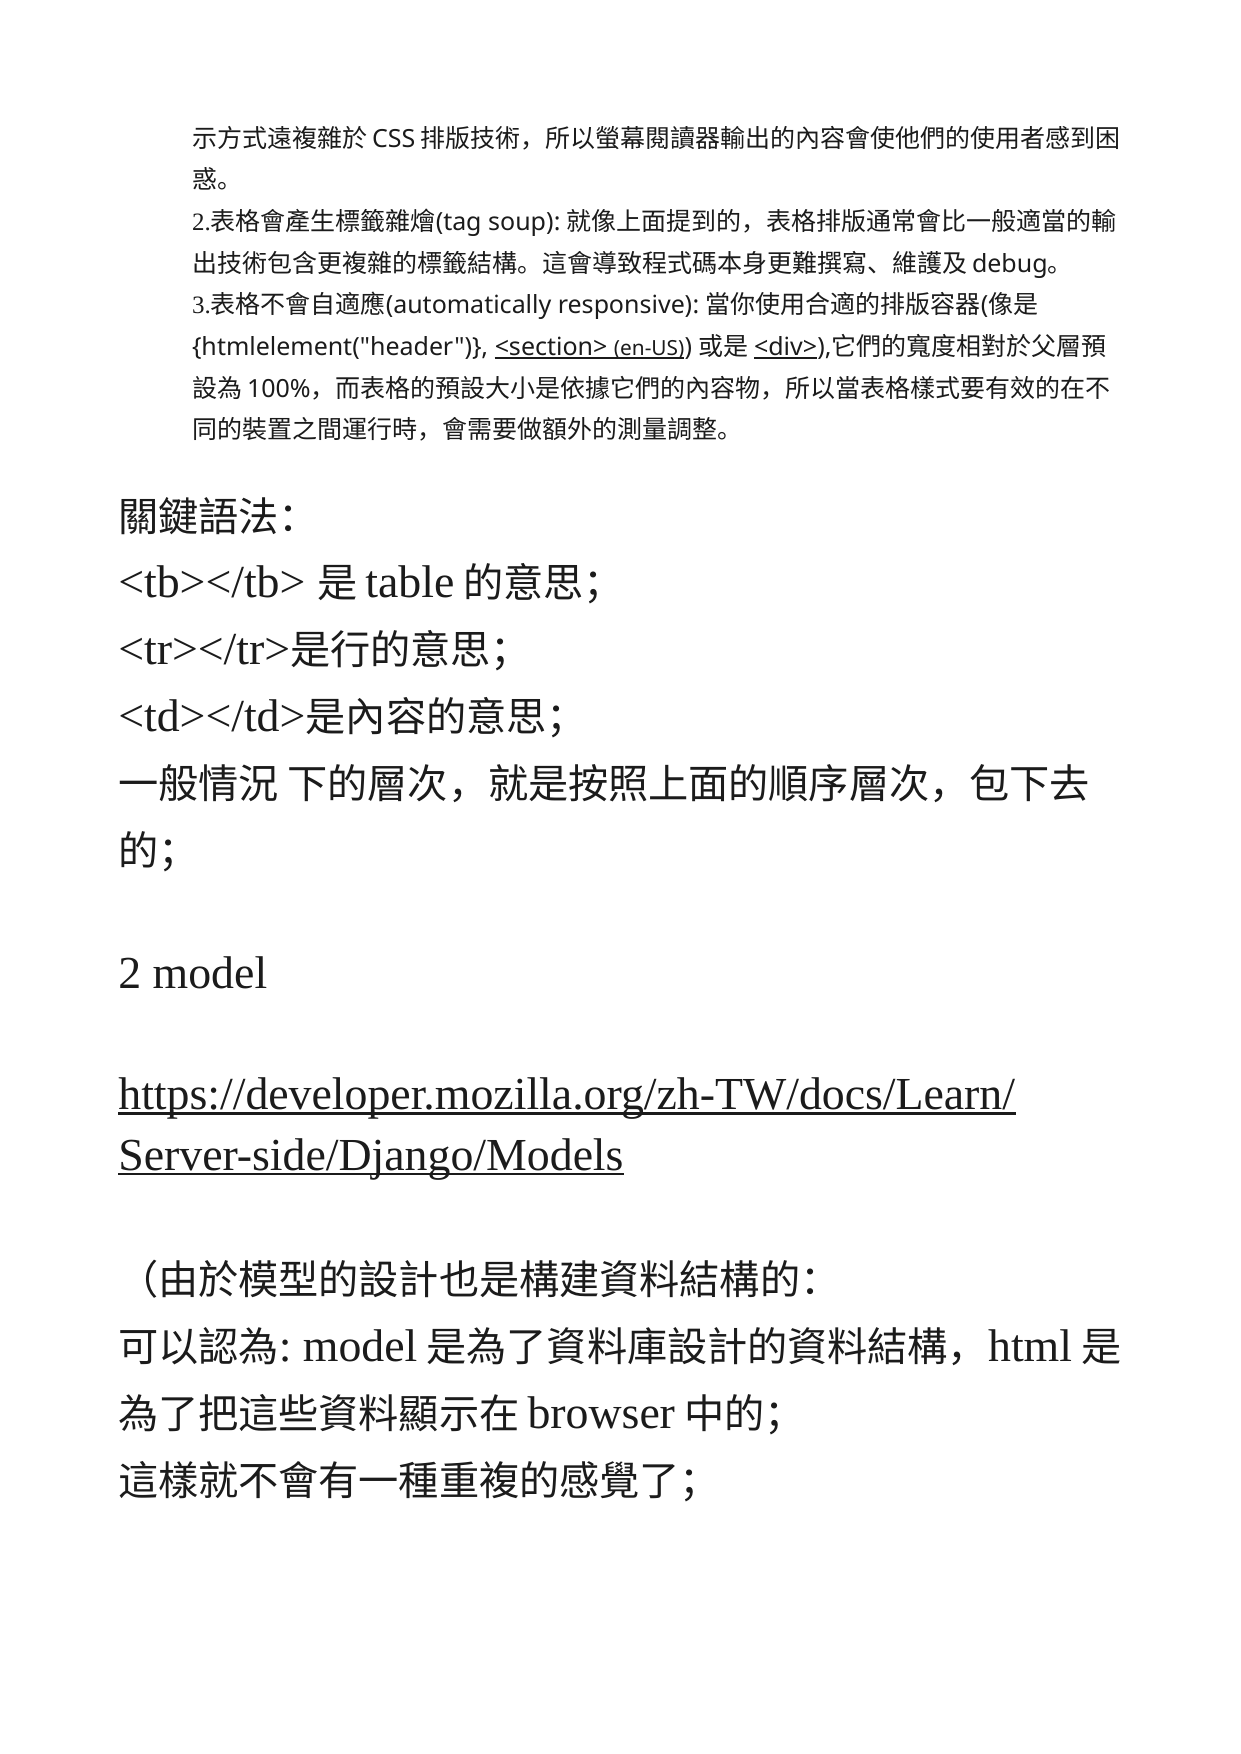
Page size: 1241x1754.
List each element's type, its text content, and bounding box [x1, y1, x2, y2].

text 這樣就不會有一種重複的感覺了； [118, 1448, 1122, 1507]
text 可以認為: model是為了資料庫設計的資料結構，html是為了把這些資料顯示在browser中的； [118, 1315, 1122, 1440]
text 2 model [118, 946, 1122, 998]
list 表格會產生標籤雜燴(tag soup): 就像上面提到的，表格排版通常會比一般適當的輸出技術包含更複雜的標籤結構。這會導致程式碼本身更難撰寫、維護及debug。 [118, 201, 1122, 279]
text （由於模型的設計也是構建資料結構的： [118, 1248, 1122, 1306]
list 示方式遠複雜於CSS排版技術，所以螢幕閱讀器輸出的內容會使他們的使用者感到困惑。 [118, 118, 1122, 196]
text <tb></tb> 是table的意思； [118, 551, 1122, 609]
text https://developer.mozilla.org/zh-TW/docs/Learn/Server-side/Django/Models [118, 1067, 1122, 1180]
text 關鍵語法： [118, 484, 1122, 543]
text <td></td>是內容的意思； [118, 685, 1122, 743]
text 一般情況 下的層次，就是按照上面的順序層次，包下去的； [118, 752, 1122, 876]
list 表格不會自適應(automatically responsive): 當你使用合適的排版容器(像是{htmlelement("header")}, <section> (en-US)) 或是 <div>),它們的寬度相對於父層預設為100%，而表格的預設大小是依據它們的內容物，所以當表格樣式要有效的在不同的裝置之間運行時，會需要做額外的測量調整。 [118, 285, 1122, 446]
text <tr></tr>是行的意思； [118, 618, 1122, 676]
